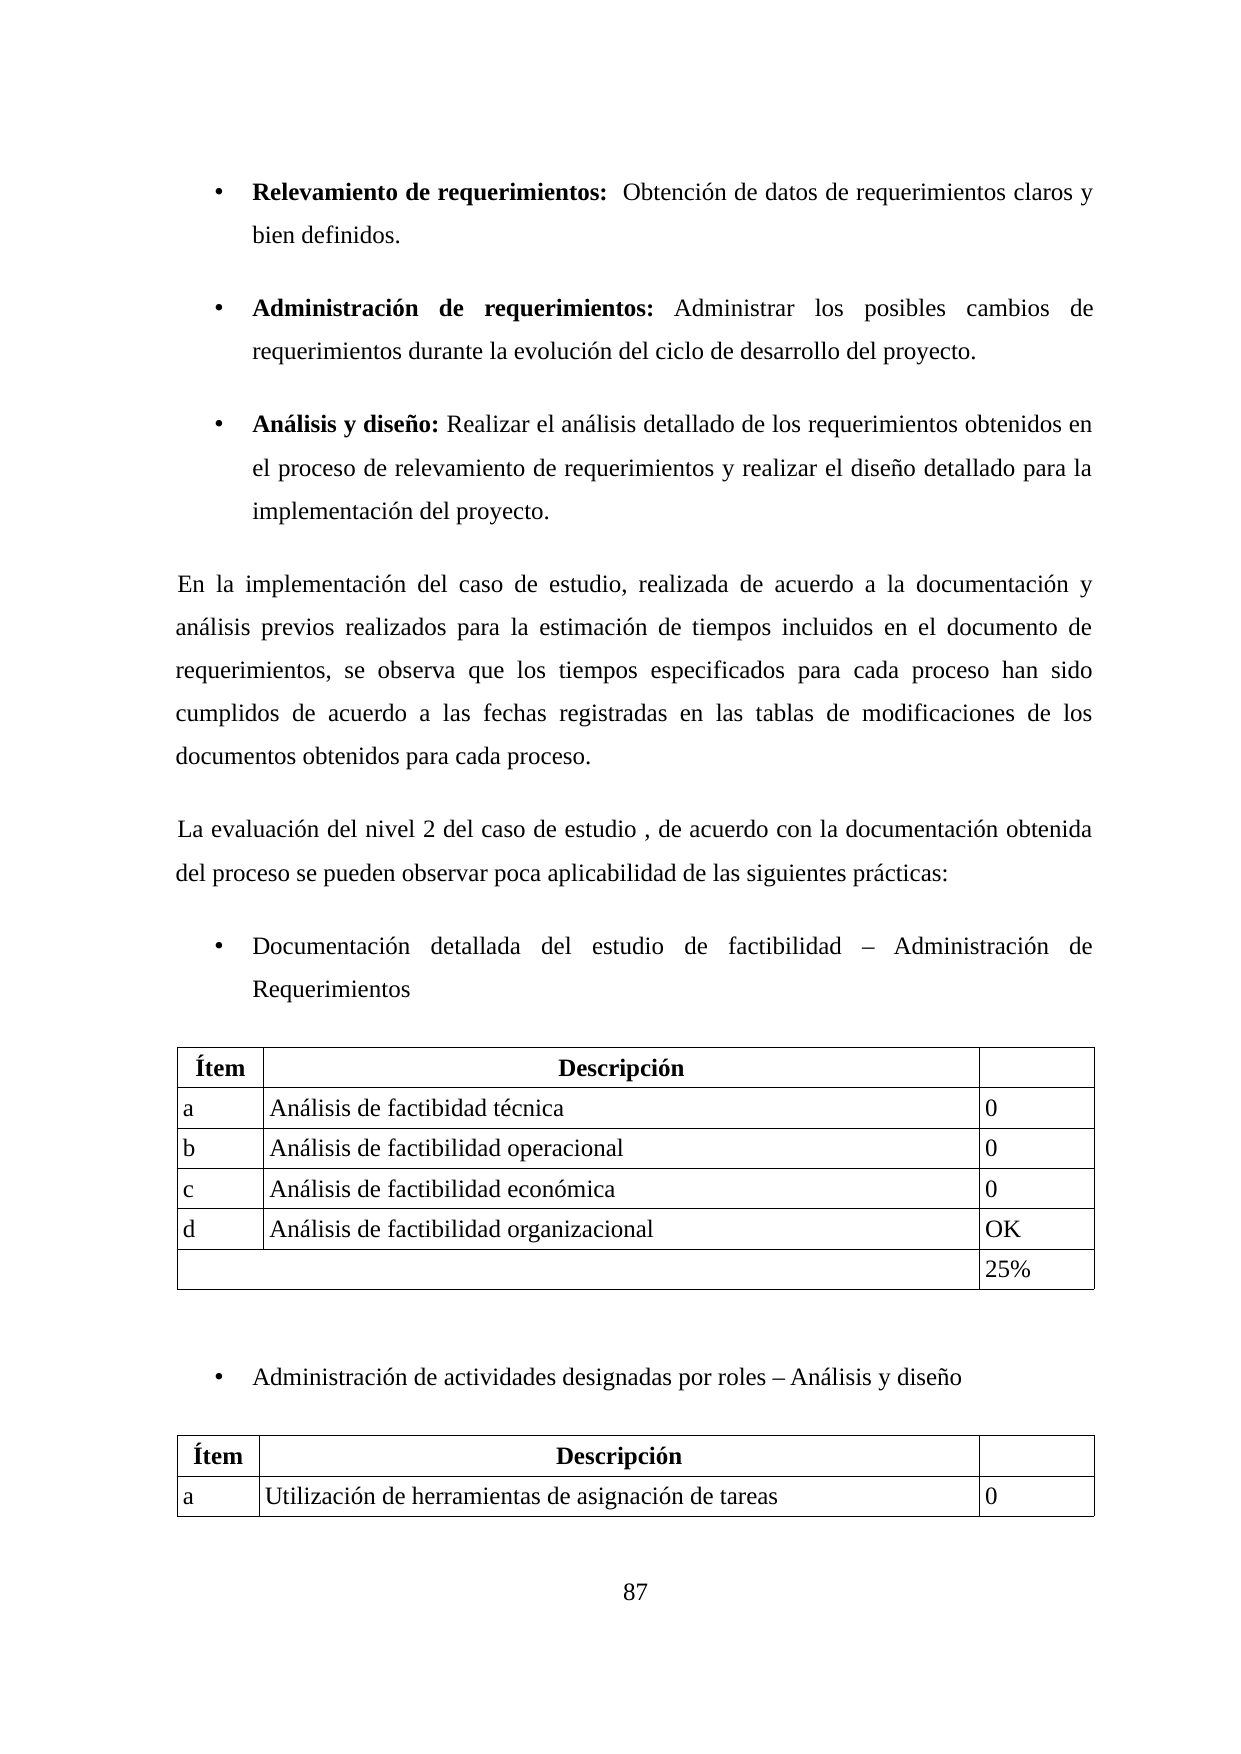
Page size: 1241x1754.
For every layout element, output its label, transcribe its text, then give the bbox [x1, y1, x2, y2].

table_header Ítem [178, 1436, 259, 1476]
table_header Descripción [264, 1048, 979, 1087]
list Administración de actividades designadas por roles – Análisis y diseño [214, 1362, 1093, 1391]
table_cell OK [980, 1209, 1094, 1248]
table_cell a [178, 1477, 259, 1516]
table_cell 0 [980, 1477, 1094, 1516]
table_cell b [178, 1129, 263, 1168]
table_cell 0 [980, 1169, 1094, 1208]
table_header [980, 1048, 1094, 1087]
table_cell Análisis de factibilidad operacional [264, 1129, 979, 1168]
table_cell [178, 1250, 979, 1289]
table_header Ítem [178, 1048, 263, 1087]
text En la implementación del caso de estudio, realizada de acuerdo a la documentación y análisis previos realizados para la estimación de tiempos incluidos en el documento de requerimientos, se observa que los tiempos especificados para cada proceso han sido cumplidos de acuerdo a las fechas registradas en las tablas de modificaciones de los documentos obtenidos para cada proceso. [175, 569, 1093, 770]
list Relevamiento de requerimientos: Obtención de datos de requerimientos claros y bien definidos. [214, 177, 1093, 249]
text La evaluación del nivel 2 del caso de estudio , de acuerdo con la documentación obtenida del proceso se pueden observar poca aplicabilidad de las siguientes prácticas: [175, 814, 1093, 886]
table_cell Análisis de factibilidad económica [264, 1169, 979, 1208]
list Administración de requerimientos: Administrar los posibles cambios de requerimientos durante la evolución del ciclo de desarrollo del proyecto. [214, 293, 1093, 365]
table_cell Análisis de factibidad técnica [264, 1088, 979, 1128]
table_cell Utilización de herramientas de asignación de tareas [260, 1477, 979, 1516]
table_header [980, 1436, 1094, 1476]
list Análisis y diseño: Realizar el análisis detallado de los requerimientos obtenidos en el proceso de relevamiento de requerimientos y realizar el diseño detallado para la implementación del proyecto. [214, 409, 1093, 524]
table_cell 0 [980, 1088, 1094, 1128]
table_cell a [178, 1088, 263, 1128]
table_header Descripción [260, 1436, 979, 1476]
table_cell Análisis de factibilidad organizacional [264, 1209, 979, 1248]
table_cell 0 [980, 1129, 1094, 1168]
list Documentación detallada del estudio de factibilidad – Administración de Requerimientos [214, 931, 1093, 1003]
table_cell c [178, 1169, 263, 1208]
table_cell d [178, 1209, 263, 1248]
table_cell 25% [980, 1250, 1094, 1289]
